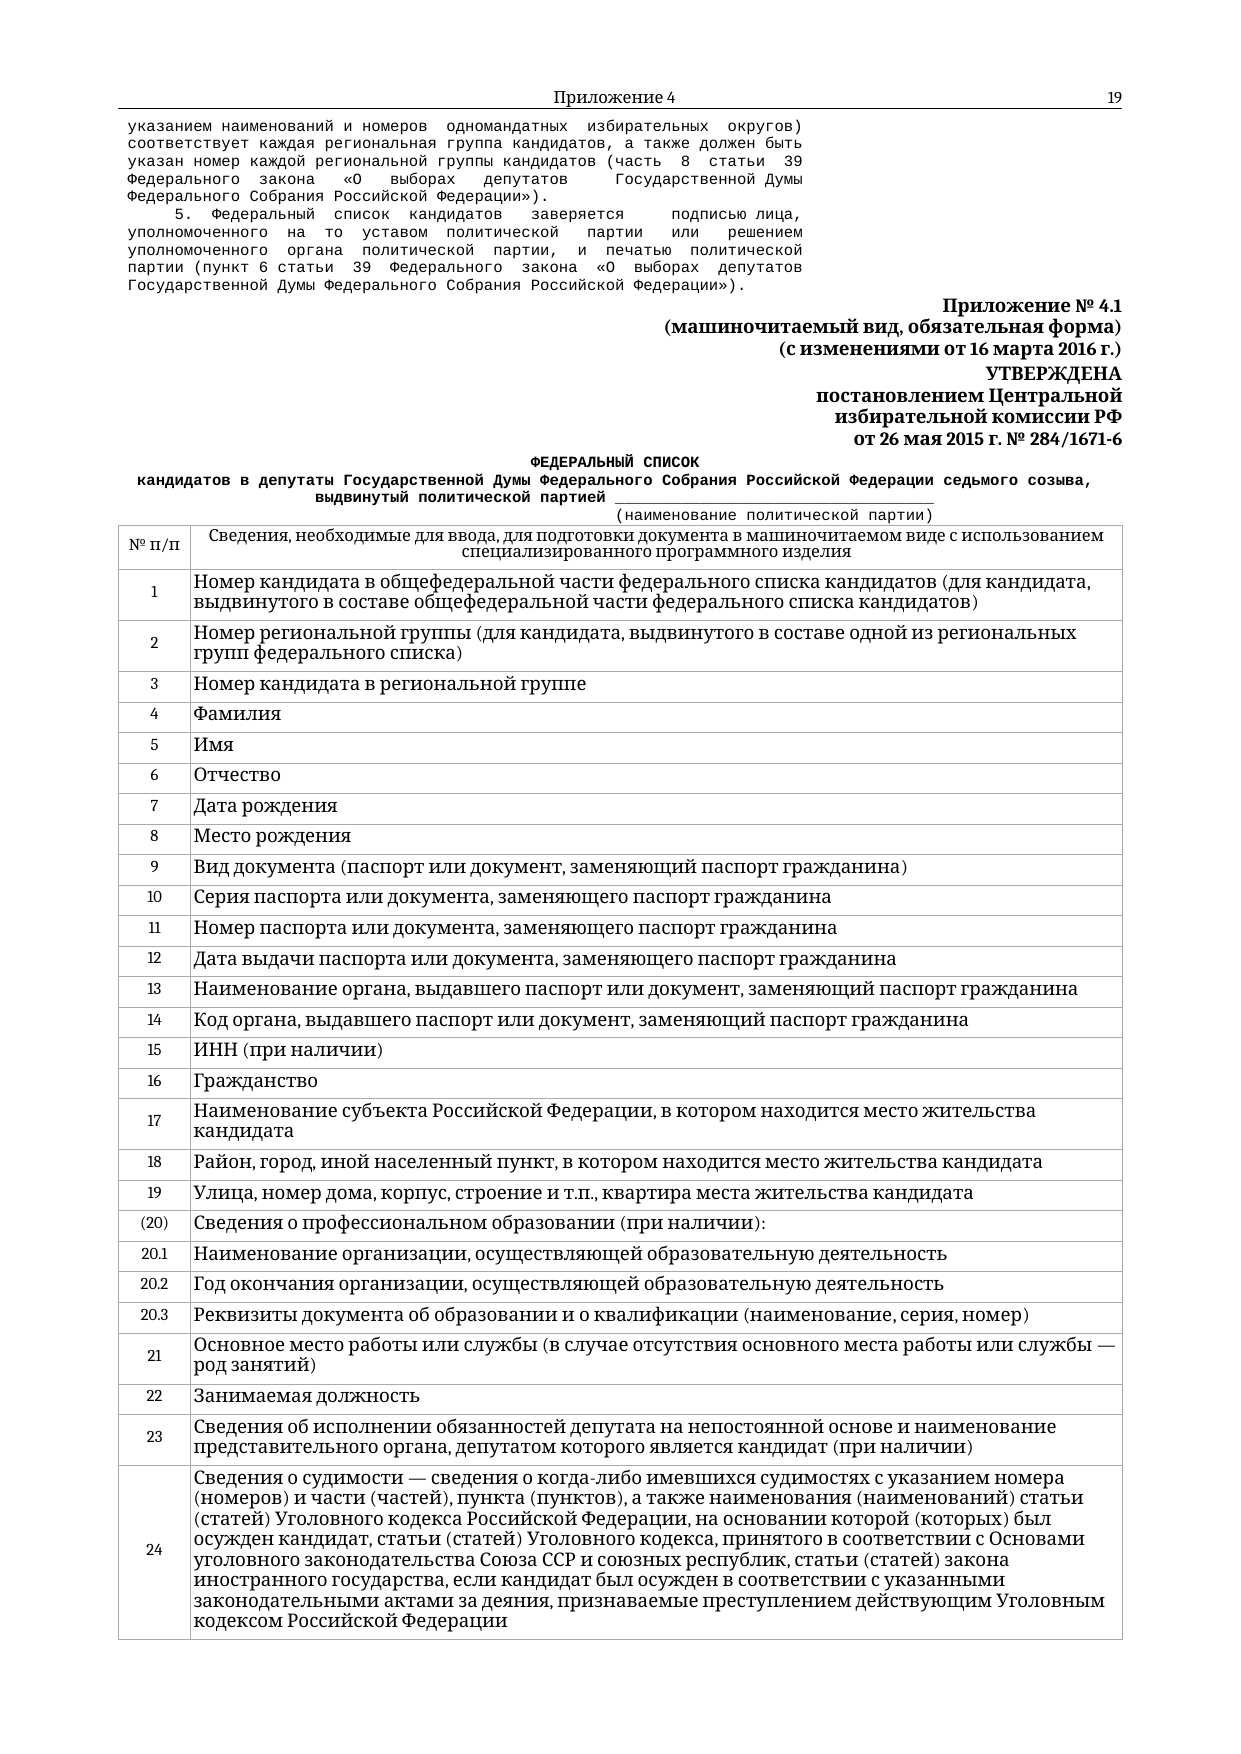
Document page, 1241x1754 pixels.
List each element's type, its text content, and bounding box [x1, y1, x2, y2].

table_cell Номер региональной группы (для кандидата, выдвинутого в составе одной из региональных групп федерального списка) [191, 621, 1122, 671]
table_header № п/п [119, 526, 190, 569]
table_cell 20.1 [119, 1242, 190, 1271]
table_cell Дата рождения [191, 794, 1122, 824]
table_cell 1 [119, 570, 190, 620]
table_cell Занимаемая должность [191, 1385, 1122, 1414]
table_cell 16 [119, 1069, 190, 1098]
text партии (пункт 6 статьи 39 Федерального закона «О выборах депутатов [118, 260, 1122, 277]
table_cell 11 [119, 916, 190, 946]
table_cell Вид документа (паспорт или документ, заменяющий паспорт гражданина) [191, 855, 1122, 885]
table_cell 20.3 [119, 1303, 190, 1332]
text Приложение № 4.1 (машиночитаемый вид, обязательная форма) (с изменениями от 16 марта 2016 г.) [118, 295, 1122, 360]
table_cell 17 [119, 1099, 190, 1149]
table_cell 23 [119, 1415, 190, 1465]
text 5. Федеральный список кандидатов заверяется подписью лица, [118, 207, 1122, 224]
text кандидатов в депутаты Государственной Думы Федерального Собрания Российской Федерации седьмого созыва, [118, 472, 1122, 490]
table_cell 4 [119, 703, 190, 732]
table_cell 12 [119, 947, 190, 976]
table_cell Отчество [191, 764, 1122, 793]
table_cell 5 [119, 733, 190, 763]
table_cell Наименование субъекта Российской Федерации, в котором находится место жительства кандидата [191, 1099, 1122, 1149]
table_cell 14 [119, 1008, 190, 1037]
table_cell 20.2 [119, 1272, 190, 1302]
table_cell 13 [119, 977, 190, 1007]
table_cell Реквизиты документа об образовании и о квалификации (наименование, серия, номер) [191, 1303, 1122, 1332]
table_cell Основное место работы или службы (в случае отсутствия основного места работы или службы — род занятий) [191, 1334, 1122, 1383]
text УТВЕРЖДЕНА постановлением Центральной избирательной комиссии РФ от 26 мая 2015 г. № 284/1671-6 [118, 364, 1122, 450]
table_cell Сведения о профессиональном образовании (при наличии): [191, 1211, 1122, 1241]
table_cell Год окончания организации, осуществляющей образовательную деятельность [191, 1272, 1122, 1302]
table_cell 24 [119, 1466, 190, 1639]
table_header Сведения, необходимые для ввода, для подготовки документа в машиночитаемом виде с использованием специализированного программного изделия [191, 526, 1122, 569]
table_cell (20) [119, 1211, 190, 1241]
text указан номер каждой региональной группы кандидатов (часть 8 статьи 39 [118, 153, 1122, 171]
text уполномоченного на то уставом политической партии или решением [118, 224, 1122, 242]
text (наименование политической партии) [118, 507, 1122, 525]
table_cell 7 [119, 794, 190, 824]
table_cell Наименование организации, осуществляющей образовательную деятельность [191, 1242, 1122, 1271]
table_cell Имя [191, 733, 1122, 763]
table_cell Номер кандидата в общефедеральной части федерального списка кандидатов (для кандидата, выдвинутого в составе общефедеральной части федерального списка кандидатов) [191, 570, 1122, 620]
table_cell 22 [119, 1385, 190, 1414]
table_cell Дата выдачи паспорта или документа, заменяющего паспорт гражданина [191, 947, 1122, 976]
table_cell Район, город, иной населенный пункт, в котором находится место жительства кандидата [191, 1150, 1122, 1180]
table_cell Улица, номер дома, корпус, строение и т.п., квартира места жительства кандидата [191, 1181, 1122, 1210]
table_cell Сведения о судимости — сведения о когда-либо имевшихся судимостях с указанием номера (номеров) и части (частей), пункта (пунктов), а также наименования (наименований) статьи (статей) Уголовного кодекса Российской Федерации, на основании которой (которых) был осужден кандидат, статьи (статей) Уголовного кодекса, принятого в соответствии с Основами уголовного законодательства Союза ССР и союзных республик, статьи (статей) закона иностранного государства, если кандидат был осужден в соответствии с указанными законодательными актами за деяния, признаваемые преступлением действующим Уголовным кодексом Российской Федерации [191, 1466, 1122, 1639]
text соответствует каждая региональная группа кандидатов, а также должен быть [118, 136, 1122, 153]
table_cell Номер паспорта или документа, заменяющего паспорт гражданина [191, 916, 1122, 946]
table_cell Место рождения [191, 825, 1122, 854]
text Государственной Думы Федерального Собрания Российской Федерации»). [118, 277, 1122, 295]
table_cell 10 [119, 886, 190, 915]
table_cell 15 [119, 1038, 190, 1068]
text ФЕДЕРАЛЬНЫЙ СПИСОК [118, 454, 1122, 472]
table_cell Код органа, выдавшего паспорт или документ, заменяющий паспорт гражданина [191, 1008, 1122, 1037]
table_cell 9 [119, 855, 190, 885]
table_cell 21 [119, 1334, 190, 1383]
text Федерального закона «О выборах депутатов Государственной Думы [118, 171, 1122, 189]
table_cell ИНН (при наличии) [191, 1038, 1122, 1068]
text уполномоченного органа политической партии, и печатью политической [118, 242, 1122, 260]
table_cell Фамилия [191, 703, 1122, 732]
table_cell 19 [119, 1181, 190, 1210]
text выдвинутый политической партией __________________________________ [118, 490, 1122, 507]
text Федерального Собрания Российской Федерации»). [118, 189, 1122, 207]
table_cell 8 [119, 825, 190, 854]
table_cell Наименование органа, выдавшего паспорт или документ, заменяющий паспорт гражданина [191, 977, 1122, 1007]
table_cell Серия паспорта или документа, заменяющего паспорт гражданина [191, 886, 1122, 915]
table_cell Номер кандидата в региональной группе [191, 672, 1122, 702]
table_cell 3 [119, 672, 190, 702]
table_cell 6 [119, 764, 190, 793]
text указанием наименований и номеров одномандатных избирательных округов) [118, 118, 1122, 136]
table_cell 2 [119, 621, 190, 671]
table_cell Гражданство [191, 1069, 1122, 1098]
table_cell Сведения об исполнении обязанностей депутата на непостоянной основе и наименование представительного органа, депутатом которого является кандидат (при наличии) [191, 1415, 1122, 1465]
table_cell 18 [119, 1150, 190, 1180]
